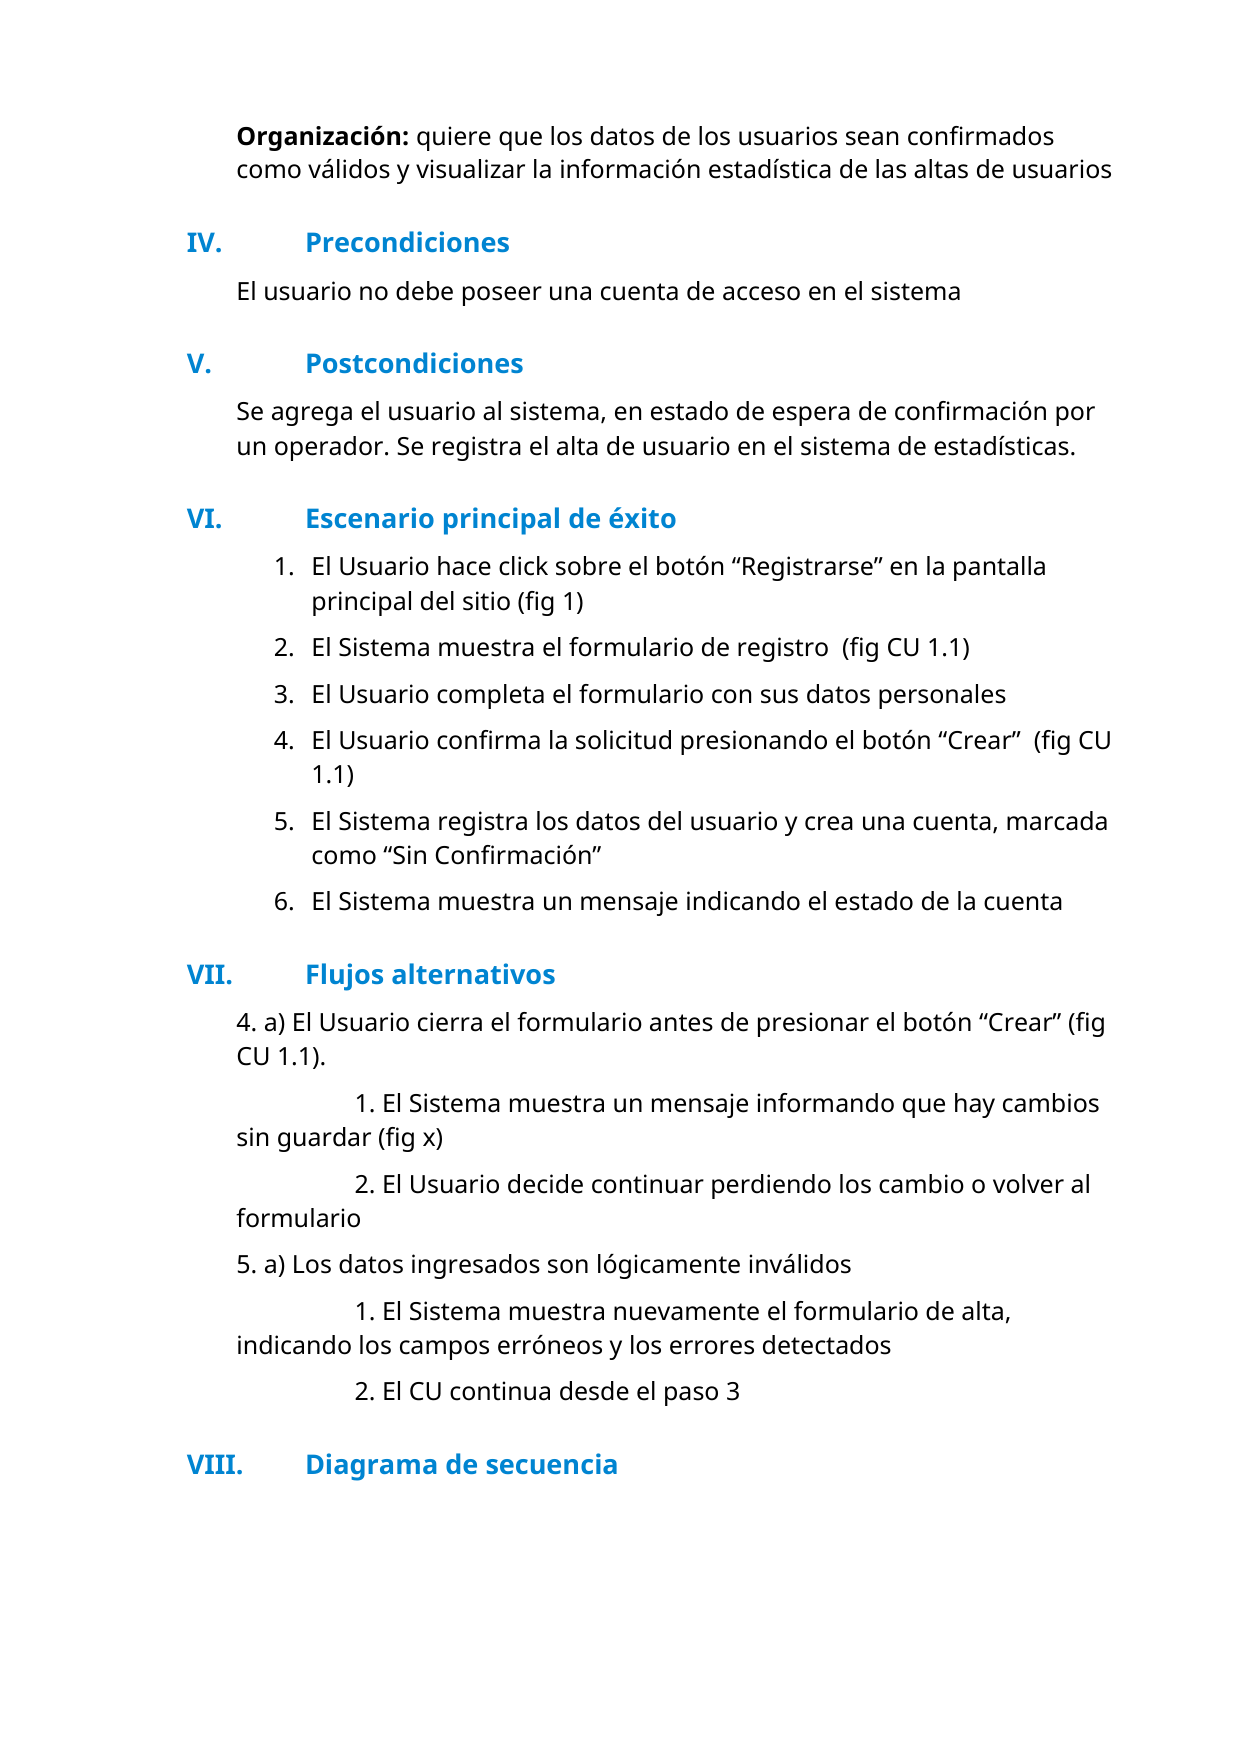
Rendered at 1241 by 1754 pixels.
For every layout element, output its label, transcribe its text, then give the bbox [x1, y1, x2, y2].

subtitle Precondiciones [187, 224, 1122, 261]
list El Sistema muestra un mensaje indicando el estado de la cuenta [274, 884, 1122, 918]
list El Usuario completa el formulario con sus datos personales [274, 676, 1122, 710]
list El Usuario confirma la solicitud presionando el botón “Crear” (fig CU 1.1) [274, 723, 1122, 791]
text 2. El Usuario decide continuar perdiendo los cambio o volver al formulario [236, 1166, 1122, 1234]
text 2. El CU continua desde el paso 3 [236, 1374, 1122, 1408]
text 1. El Sistema muestra nuevamente el formulario de alta, indicando los campos erróneos y los errores detectados [236, 1293, 1122, 1362]
text Se agrega el usuario al sistema, en estado de espera de confirmación por un operador. Se registra el alta de usuario en el sistema de estadísticas. [236, 394, 1122, 462]
list El Usuario hace click sobre el botón “Registrarse” en la pantalla principal del sitio (fig 1) [274, 549, 1122, 617]
text Organización: quiere que los datos de los usuarios sean confirmados como válidos y visualizar la información estadística de las altas de usuarios [236, 118, 1122, 186]
subtitle Diagrama de secuencia [187, 1446, 1122, 1482]
text 4. a) El Usuario cierra el formulario antes de presionar el botón “Crear” (fig CU 1.1). [236, 1005, 1122, 1073]
subtitle Flujos alternativos [187, 956, 1122, 992]
list El Sistema muestra el formulario de registro (fig CU 1.1) [274, 630, 1122, 664]
subtitle Postcondiciones [187, 345, 1122, 382]
subtitle Escenario principal de éxito [187, 500, 1122, 537]
text 1. El Sistema muestra un mensaje informando que hay cambios sin guardar (fig x) [236, 1086, 1122, 1154]
text 5. a) Los datos ingresados son lógicamente inválidos [236, 1247, 1122, 1281]
text El usuario no debe poseer una cuenta de acceso en el sistema [236, 273, 1122, 307]
list El Sistema registra los datos del usuario y crea una cuenta, marcada como “Sin Confirmación” [274, 803, 1122, 872]
